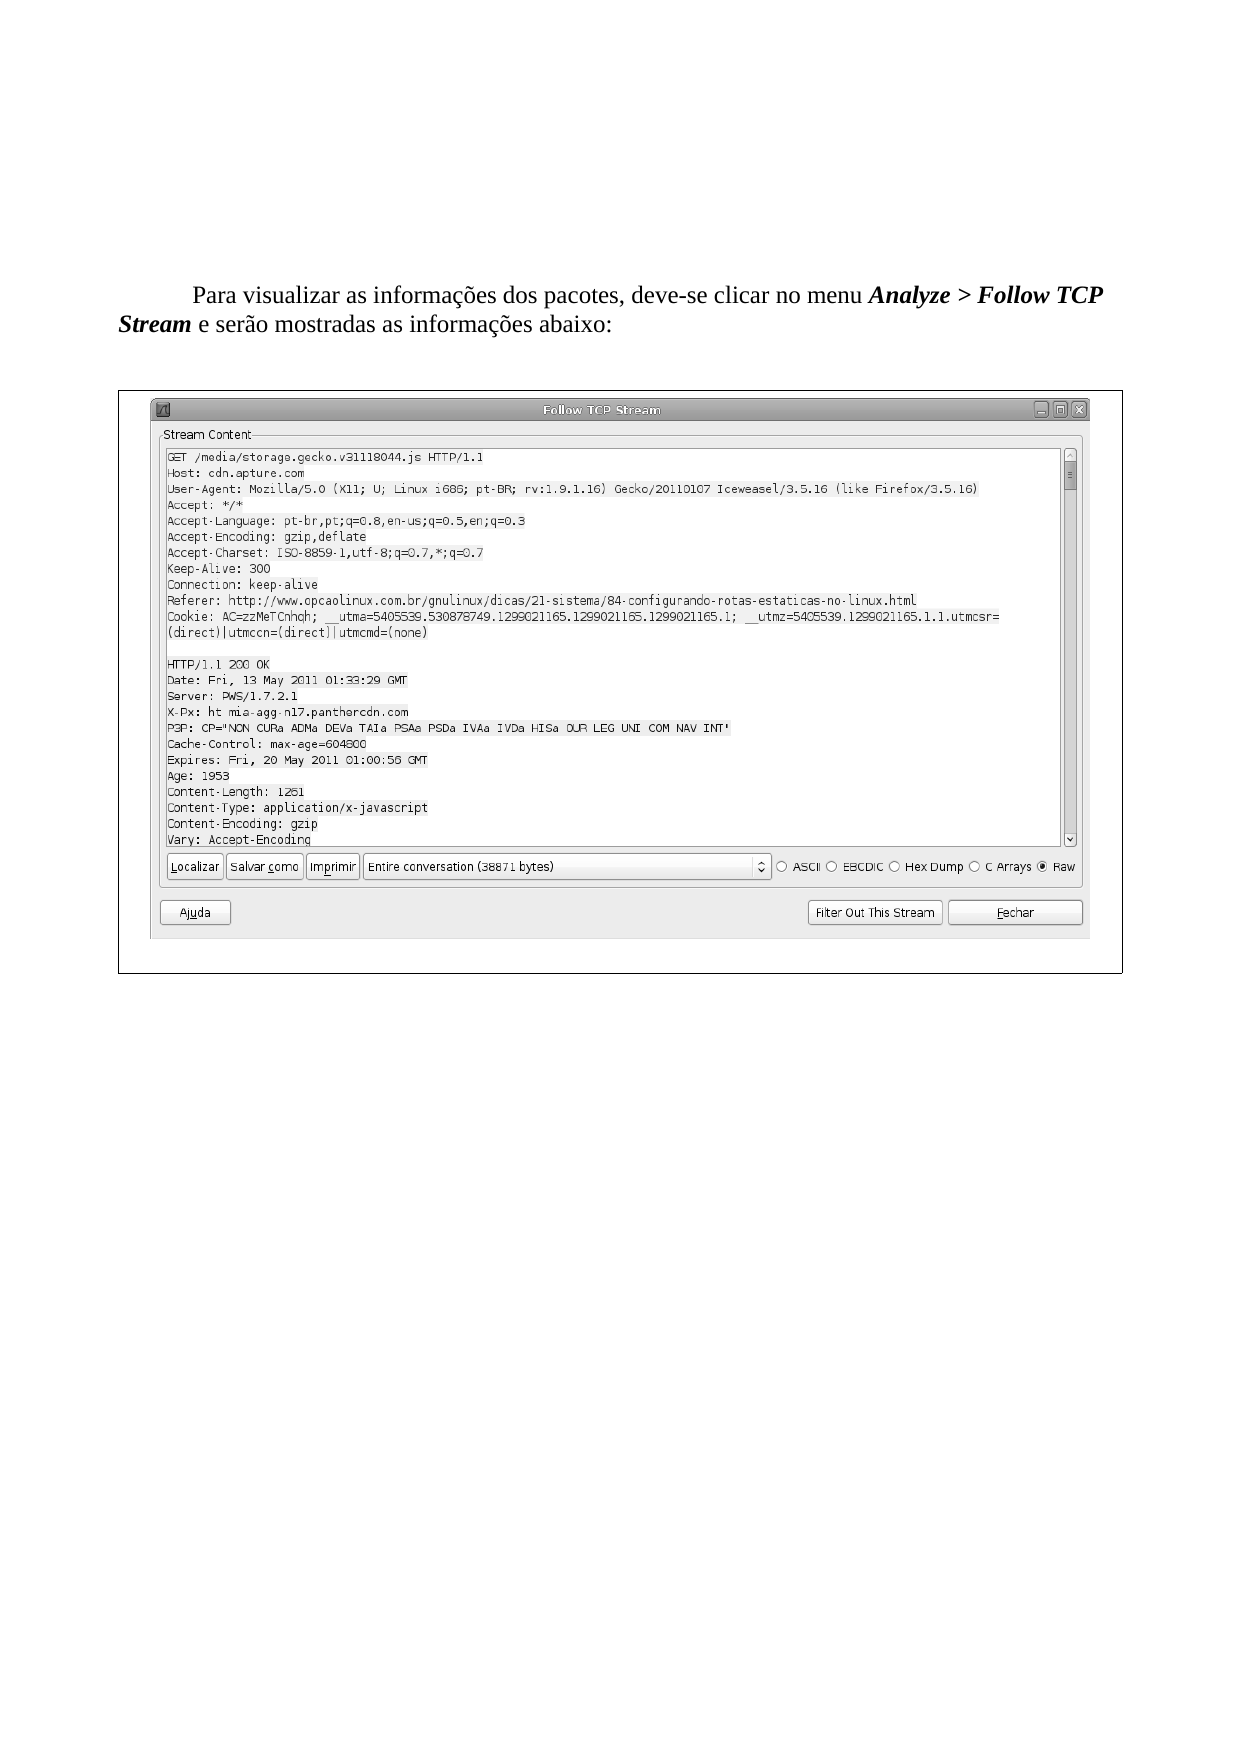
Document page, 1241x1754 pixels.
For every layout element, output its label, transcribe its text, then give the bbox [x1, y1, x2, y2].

text Para visualizar as informações dos pacotes, deve-se clicar no menu Analyze > Follow TCP Stream e serão mostradas as informações abaixo: [118, 280, 1122, 338]
table_header [119, 391, 1122, 973]
